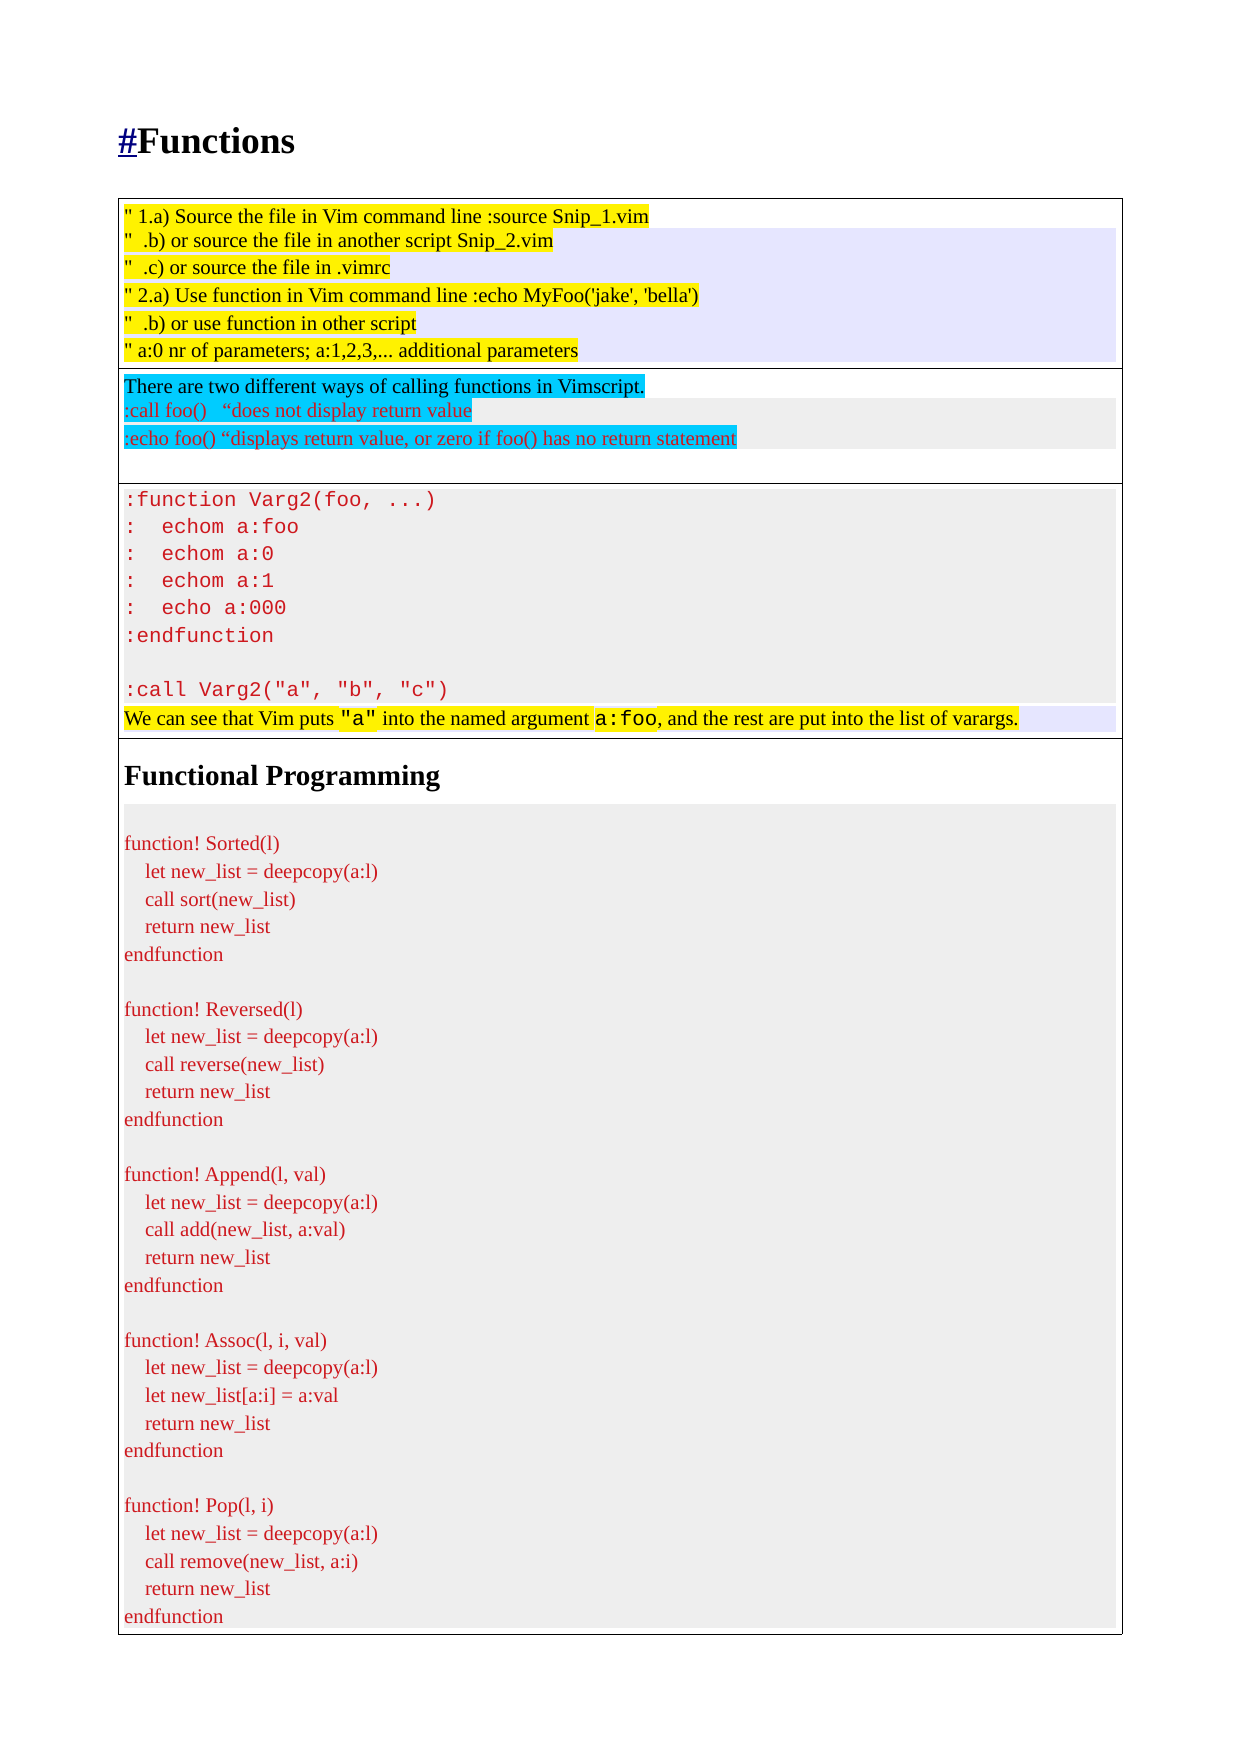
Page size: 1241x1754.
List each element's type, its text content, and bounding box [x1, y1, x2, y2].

table_cell There are two different ways of calling functions in Vimscript. :call foo() “does not display return value :echo foo() “displays return value, or zero if foo() has no return statement [119, 369, 1122, 483]
table_header " 1.a) Source the file in Vim command line :source Snip_1.vim " .b) or source the file in another script Snip_2.vim " .c) or source the file in .vimrc " 2.a) Use function in Vim command line :echo MyFoo('jake', 'bella') " .b) or use function in other script " a:0 nr of parameters; a:1,2,3,... additional parameters [119, 199, 1122, 368]
table_cell :function Varg2(foo, ...) : echom a:foo : echom a:0 : echom a:1 : echo a:000 :endfunction :call Varg2("a", "b", "c") We can see that Vim puts "a" into the named argument a:foo, and the rest are put into the list of varargs. [119, 484, 1122, 738]
table_cell Functional Programming function! Sorted(l) let new_list = deepcopy(a:l) call sort(new_list) return new_list endfunction function! Reversed(l) let new_list = deepcopy(a:l) call reverse(new_list) return new_list endfunction function! Append(l, val) let new_list = deepcopy(a:l) call add(new_list, a:val) return new_list endfunction function! Assoc(l, i, val) let new_list = deepcopy(a:l) let new_list[a:i] = a:val return new_list endfunction function! Pop(l, i) let new_list = deepcopy(a:l) call remove(new_list, a:i) return new_list endfunction [119, 739, 1122, 1633]
subtitle #Functions [118, 118, 1122, 161]
